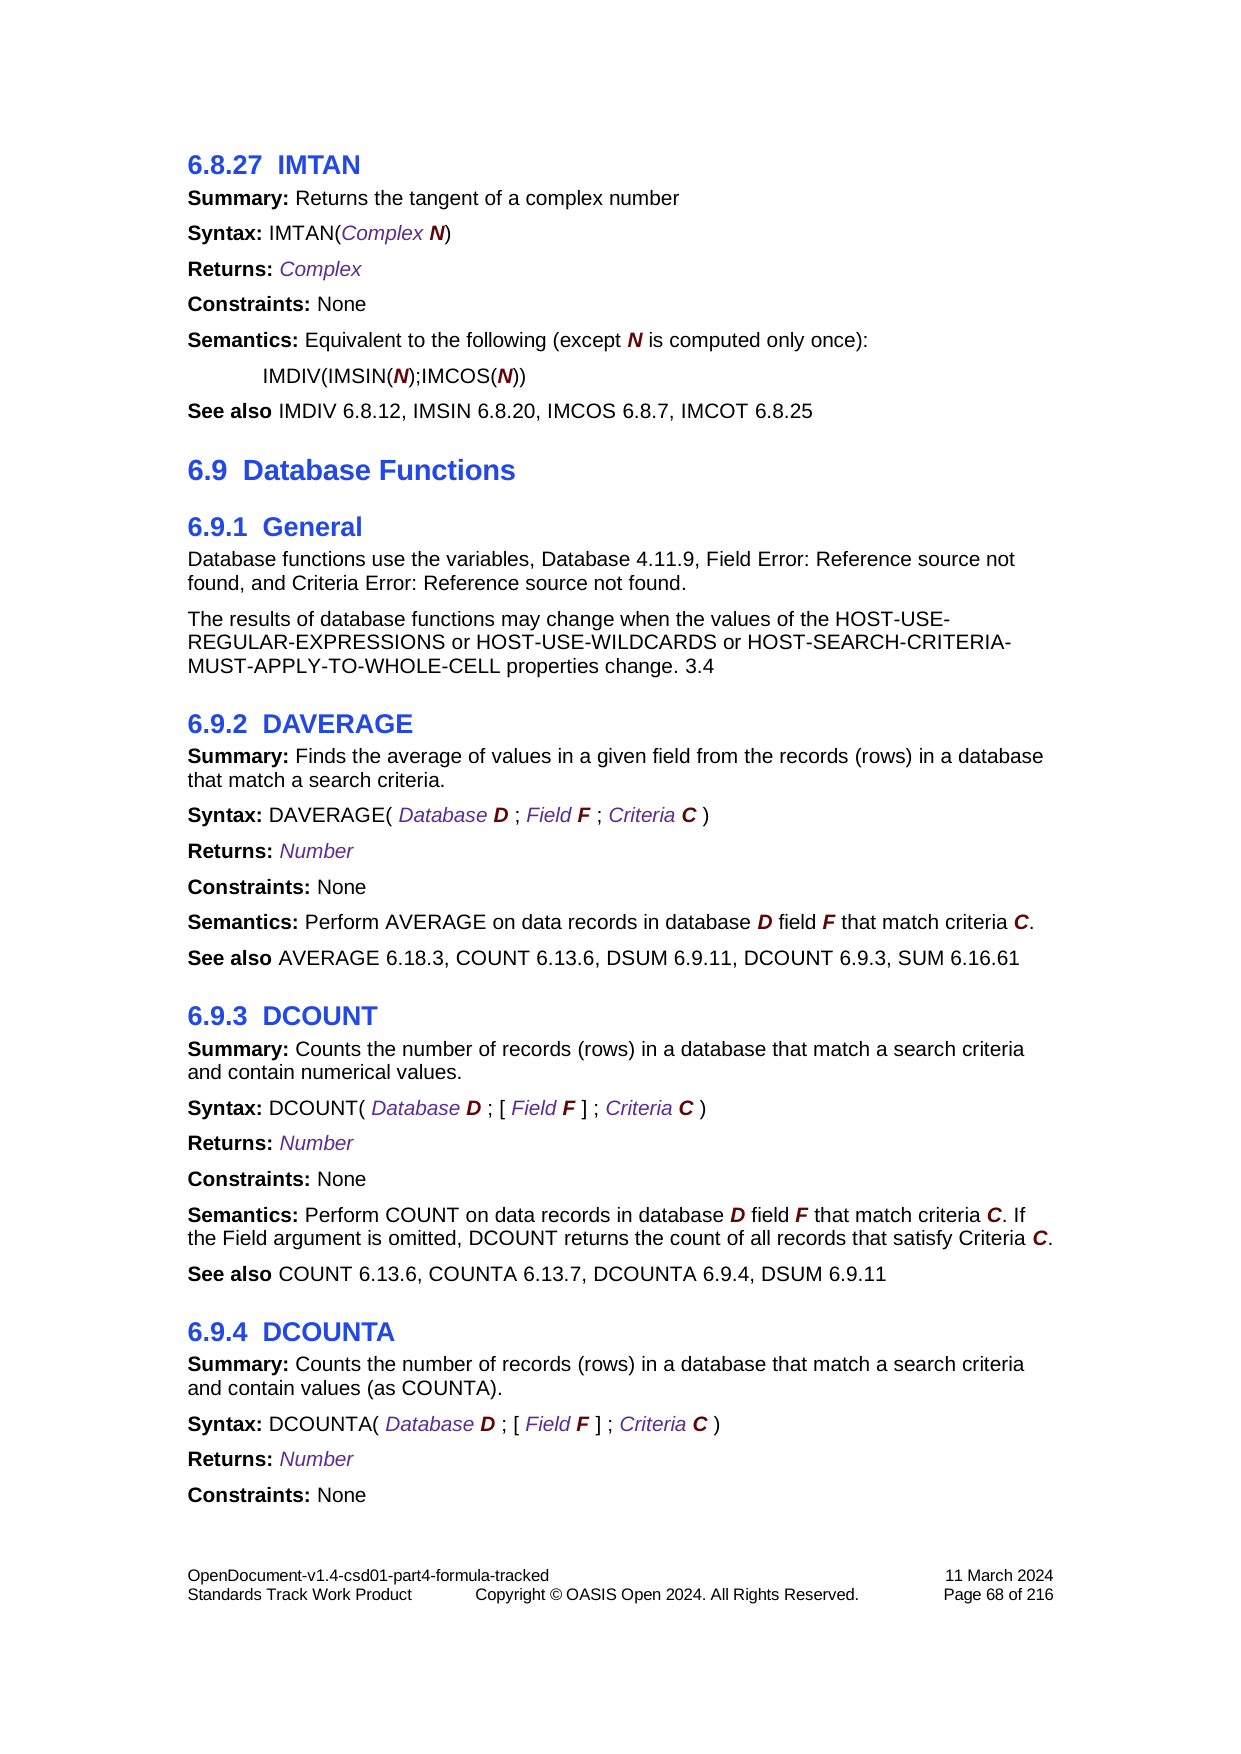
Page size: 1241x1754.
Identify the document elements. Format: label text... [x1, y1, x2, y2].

subtitle DCOUNT [187, 1001, 1053, 1031]
text Semantics: Perform AVERAGE on data records in database D field F that match criteria C. [187, 911, 1053, 934]
text Semantics: Perform COUNT on data records in database D field F that match criteria C. If the Field argument is omitted, DCOUNT returns the count of all records that satisfy Criteria C. [187, 1203, 1053, 1250]
subtitle General [187, 512, 1053, 542]
subtitle Database Functions [187, 454, 1053, 487]
text Summary: Counts the number of records (rows) in a database that match a search criteria and contain values (as COUNTA). [187, 1353, 1053, 1400]
text IMDIV(IMSIN(N);IMCOS(N)) [187, 364, 1053, 388]
text Database functions use the variables, Database 4.11.9, Field Error: Reference source not found, and Criteria Error: Reference source not found. [187, 548, 1053, 595]
text Summary: Finds the average of values in a given field from the records (rows) in a database that match a search criteria. [187, 745, 1053, 792]
text The results of database functions may change when the values of the HOST-USE-REGULAR-EXPRESSIONS or HOST-USE-WILDCARDS or HOST-SEARCH-CRITERIA-MUST-APPLY-TO-WHOLE-CELL properties change. 3.4 [187, 607, 1053, 678]
text Constraints: None [187, 1483, 1053, 1507]
subtitle DAVERAGE [187, 709, 1053, 739]
text See also AVERAGE 6.18.3, COUNT 6.13.6, DSUM 6.9.11, DCOUNT 6.9.3, SUM 6.16.61 [187, 946, 1053, 970]
text Constraints: None [187, 1167, 1053, 1191]
text Constraints: None [187, 875, 1053, 899]
text Returns: Complex [187, 257, 1053, 281]
subtitle IMTAN [187, 150, 1053, 180]
text Syntax: IMTAN(Complex N) [187, 222, 1053, 245]
text Semantics: Equivalent to the following (except N is computed only once): [187, 328, 1053, 352]
text Summary: Counts the number of records (rows) in a database that match a search criteria and contain numerical values. [187, 1037, 1053, 1084]
text Syntax: DAVERAGE( Database D ; Field F ; Criteria C ) [187, 804, 1053, 827]
text Returns: Number [187, 1132, 1053, 1155]
text Returns: Number [187, 1448, 1053, 1471]
text Syntax: DCOUNT( Database D ; [ Field F ] ; Criteria C ) [187, 1096, 1053, 1120]
subtitle DCOUNTA [187, 1317, 1053, 1347]
text Summary: Returns the tangent of a complex number [187, 186, 1053, 209]
text See also IMDIV 6.8.12, IMSIN 6.8.20, IMCOS 6.8.7, IMCOT 6.8.25 [187, 400, 1053, 423]
text Returns: Number [187, 839, 1053, 863]
text Constraints: None [187, 293, 1053, 316]
text Syntax: DCOUNTA( Database D ; [ Field F ] ; Criteria C ) [187, 1412, 1053, 1436]
text See also COUNT 6.13.6, COUNTA 6.13.7, DCOUNTA 6.9.4, DSUM 6.9.11 [187, 1262, 1053, 1286]
